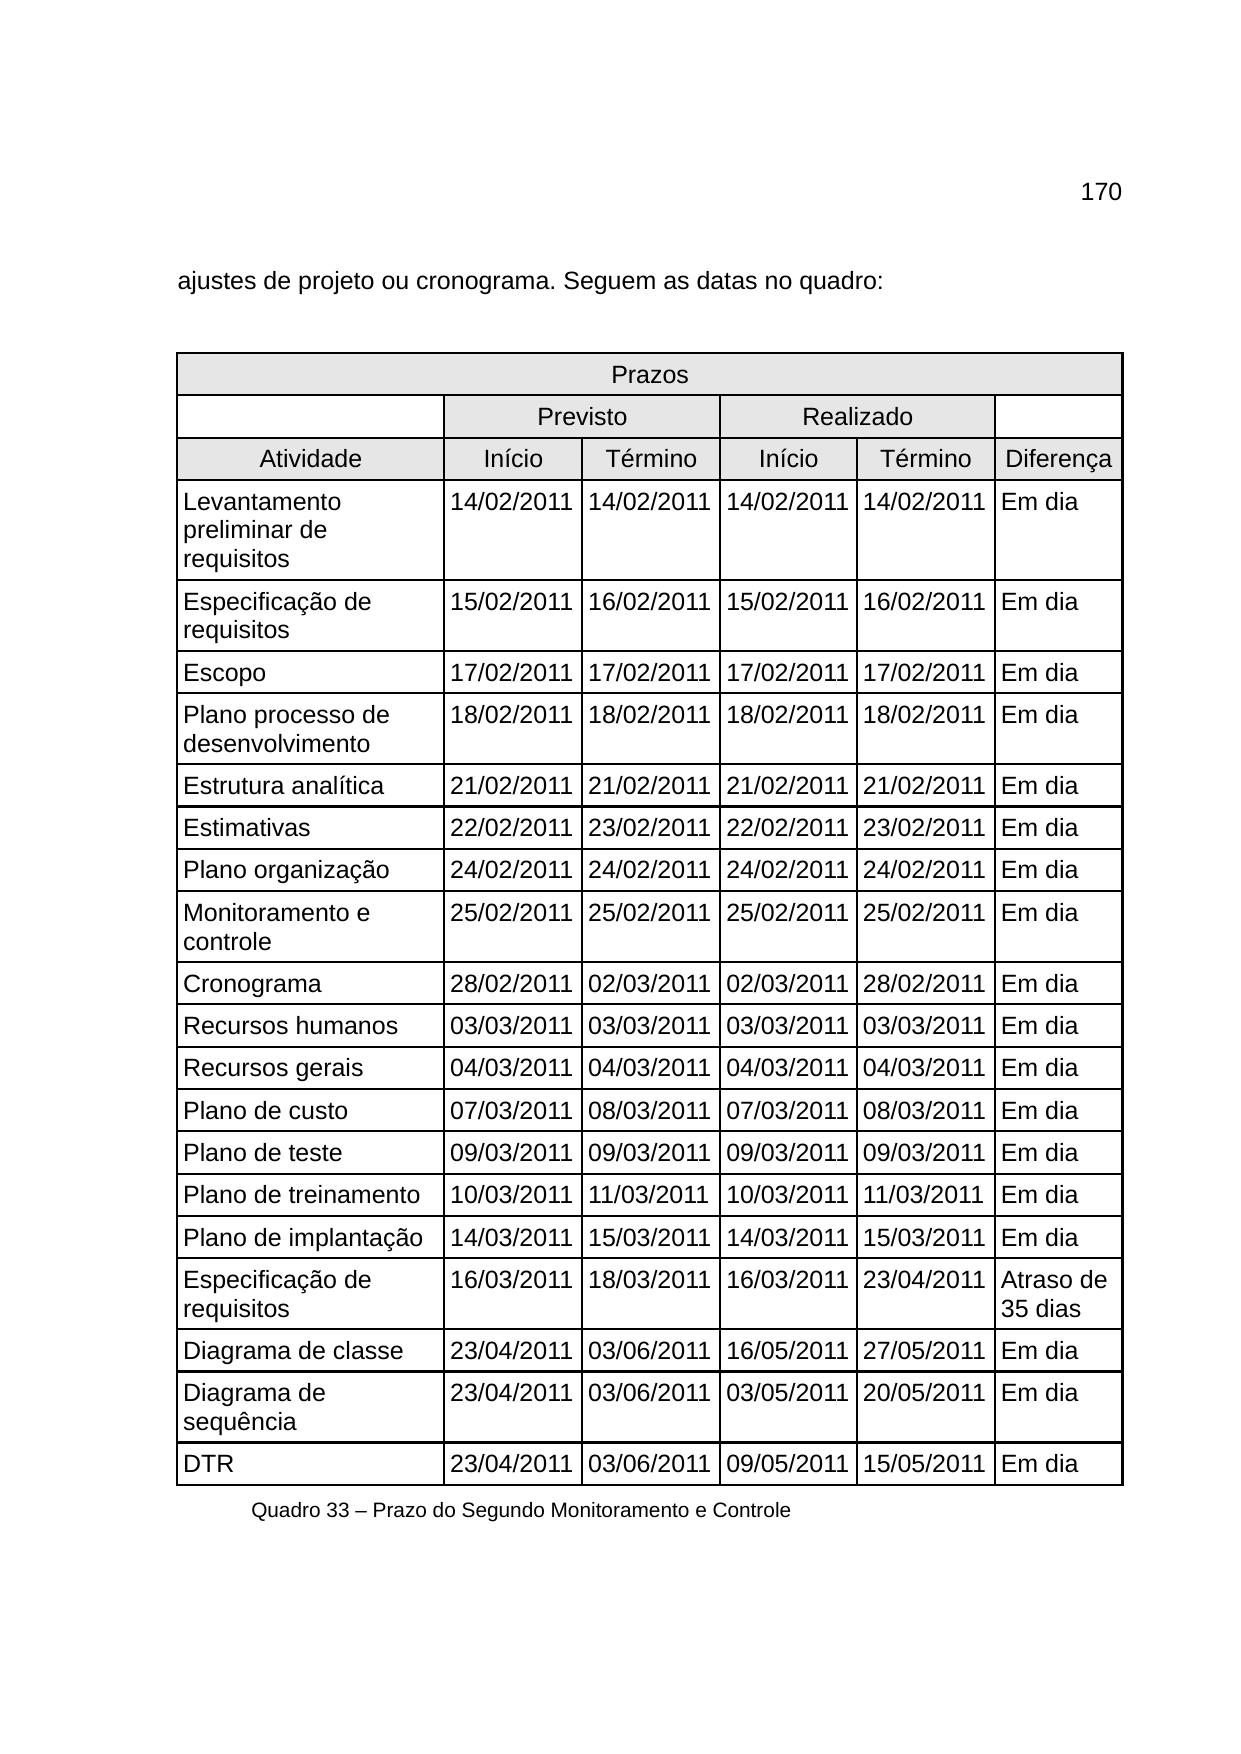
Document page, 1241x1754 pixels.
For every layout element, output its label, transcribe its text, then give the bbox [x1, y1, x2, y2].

table_cell 17/02/2011 [583, 652, 719, 692]
table_cell 11/03/2011 [583, 1175, 719, 1215]
table_cell Diagrama de sequência [178, 1373, 443, 1441]
table_cell 23/02/2011 [858, 808, 994, 848]
table_cell 14/02/2011 [858, 481, 994, 579]
table_cell 21/02/2011 [583, 765, 719, 805]
table_cell 14/03/2011 [445, 1217, 581, 1257]
table_cell Término [858, 439, 994, 479]
table_cell 23/04/2011 [445, 1444, 581, 1484]
table_cell 22/02/2011 [445, 808, 581, 848]
table_cell 17/02/2011 [721, 652, 856, 692]
table_cell 18/02/2011 [583, 694, 719, 763]
table_cell Em dia [996, 1048, 1121, 1088]
table_cell 14/02/2011 [583, 481, 719, 579]
text ajustes de projeto ou cronograma. Seguem as datas no quadro: [177, 266, 1122, 294]
table_cell Em dia [996, 581, 1121, 650]
table_cell 10/03/2011 [445, 1175, 581, 1215]
table_cell Em dia [996, 1373, 1121, 1441]
table_cell Especificação de requisitos [178, 1259, 443, 1328]
table_cell Escopo [178, 652, 443, 692]
table_cell 18/02/2011 [721, 694, 856, 763]
table_cell Término [583, 439, 719, 479]
table_cell 16/03/2011 [445, 1259, 581, 1328]
table_cell 04/03/2011 [721, 1048, 856, 1088]
table_cell 23/04/2011 [445, 1373, 581, 1441]
table_cell 18/02/2011 [858, 694, 994, 763]
table_cell 24/02/2011 [858, 850, 994, 890]
table_cell 15/02/2011 [721, 581, 856, 650]
table_cell 11/03/2011 [858, 1175, 994, 1215]
table_cell 24/02/2011 [721, 850, 856, 890]
table_cell 14/02/2011 [445, 481, 581, 579]
table_cell Especificação de requisitos [178, 581, 443, 650]
table_cell 18/03/2011 [583, 1259, 719, 1328]
table_cell 02/03/2011 [721, 963, 856, 1003]
table_cell 03/05/2011 [721, 1373, 856, 1441]
table_cell Em dia [996, 652, 1121, 692]
table_cell Em dia [996, 1175, 1121, 1215]
table_cell Diferença [996, 439, 1121, 479]
table_cell Plano de custo [178, 1090, 443, 1130]
table_cell Recursos humanos [178, 1005, 443, 1046]
table_cell 09/03/2011 [858, 1132, 994, 1172]
table_cell 21/02/2011 [721, 765, 856, 805]
table_cell 23/04/2011 [445, 1330, 581, 1370]
table_cell 09/03/2011 [721, 1132, 856, 1172]
table_cell 03/06/2011 [583, 1373, 719, 1441]
table_cell 03/03/2011 [445, 1005, 581, 1046]
table_cell 09/03/2011 [583, 1132, 719, 1172]
table_cell Estrutura analítica [178, 765, 443, 805]
table_cell Em dia [996, 1444, 1121, 1484]
table_cell 21/02/2011 [858, 765, 994, 805]
table_cell 28/02/2011 [445, 963, 581, 1003]
table_cell 09/05/2011 [721, 1444, 856, 1484]
table_cell Cronograma [178, 963, 443, 1003]
table_cell Atividade [178, 439, 443, 479]
table_cell [178, 396, 443, 437]
table_cell 15/02/2011 [445, 581, 581, 650]
table_cell 15/03/2011 [583, 1217, 719, 1257]
table_cell 08/03/2011 [858, 1090, 994, 1130]
table_cell Em dia [996, 1005, 1121, 1046]
table_cell Plano processo de desenvolvimento [178, 694, 443, 763]
table_cell Em dia [996, 850, 1121, 890]
table_cell Monitoramento e controle [178, 892, 443, 961]
table_cell Estimativas [178, 808, 443, 848]
table_cell 24/02/2011 [445, 850, 581, 890]
table_cell Início [445, 439, 581, 479]
table_cell Em dia [996, 765, 1121, 805]
table_header Prazos [178, 354, 1121, 394]
table_cell 09/03/2011 [445, 1132, 581, 1172]
table_cell Plano organização [178, 850, 443, 890]
table_cell 04/03/2011 [445, 1048, 581, 1088]
table_cell 03/06/2011 [583, 1330, 719, 1370]
table_cell 15/03/2011 [858, 1217, 994, 1257]
table_cell 20/05/2011 [858, 1373, 994, 1441]
table_cell Em dia [996, 694, 1121, 763]
table_cell Levantamento preliminar de requisitos [178, 481, 443, 579]
table_cell 22/02/2011 [721, 808, 856, 848]
table_cell [996, 396, 1121, 437]
table_cell 16/02/2011 [583, 581, 719, 650]
table_cell 21/02/2011 [445, 765, 581, 805]
table_cell Em dia [996, 963, 1121, 1003]
table_cell 03/06/2011 [583, 1444, 719, 1484]
table_cell 10/03/2011 [721, 1175, 856, 1215]
table_cell Em dia [996, 481, 1121, 579]
table_cell 16/05/2011 [721, 1330, 856, 1370]
table_cell 17/02/2011 [445, 652, 581, 692]
table_cell 16/03/2011 [721, 1259, 856, 1328]
table_cell 03/03/2011 [721, 1005, 856, 1046]
table_cell 25/02/2011 [721, 892, 856, 961]
table_cell Início [721, 439, 856, 479]
table_cell 24/02/2011 [583, 850, 719, 890]
table_cell Em dia [996, 1217, 1121, 1257]
table_cell Em dia [996, 892, 1121, 961]
table_cell Em dia [996, 808, 1121, 848]
table_cell 23/04/2011 [858, 1259, 994, 1328]
table_cell 03/03/2011 [858, 1005, 994, 1046]
table_cell 25/02/2011 [583, 892, 719, 961]
table_cell 04/03/2011 [583, 1048, 719, 1088]
table_cell Plano de teste [178, 1132, 443, 1172]
text Quadro 33 – Prazo do Segundo Monitoramento e Controle [177, 1498, 1122, 1522]
table_cell 25/02/2011 [445, 892, 581, 961]
table_cell 14/03/2011 [721, 1217, 856, 1257]
table_cell Realizado [721, 396, 994, 437]
table_cell 03/03/2011 [583, 1005, 719, 1046]
table_cell 07/03/2011 [445, 1090, 581, 1130]
table_cell Diagrama de classe [178, 1330, 443, 1370]
table_cell 23/02/2011 [583, 808, 719, 848]
table_cell 18/02/2011 [445, 694, 581, 763]
table_cell 25/02/2011 [858, 892, 994, 961]
table_cell 14/02/2011 [721, 481, 856, 579]
table_cell Atraso de 35 dias [996, 1259, 1121, 1328]
table_cell 15/05/2011 [858, 1444, 994, 1484]
table_cell 08/03/2011 [583, 1090, 719, 1130]
table_cell 07/03/2011 [721, 1090, 856, 1130]
table_cell Recursos gerais [178, 1048, 443, 1088]
table_cell Previsto [445, 396, 719, 437]
table_cell Em dia [996, 1090, 1121, 1130]
table_cell Plano de treinamento [178, 1175, 443, 1215]
table_cell 02/03/2011 [583, 963, 719, 1003]
table_cell 16/02/2011 [858, 581, 994, 650]
table_cell Plano de implantação [178, 1217, 443, 1257]
table_cell Em dia [996, 1132, 1121, 1172]
table_cell 17/02/2011 [858, 652, 994, 692]
table_cell 04/03/2011 [858, 1048, 994, 1088]
table_cell DTR [178, 1444, 443, 1484]
table_cell 27/05/2011 [858, 1330, 994, 1370]
table_cell 28/02/2011 [858, 963, 994, 1003]
table_cell Em dia [996, 1330, 1121, 1370]
